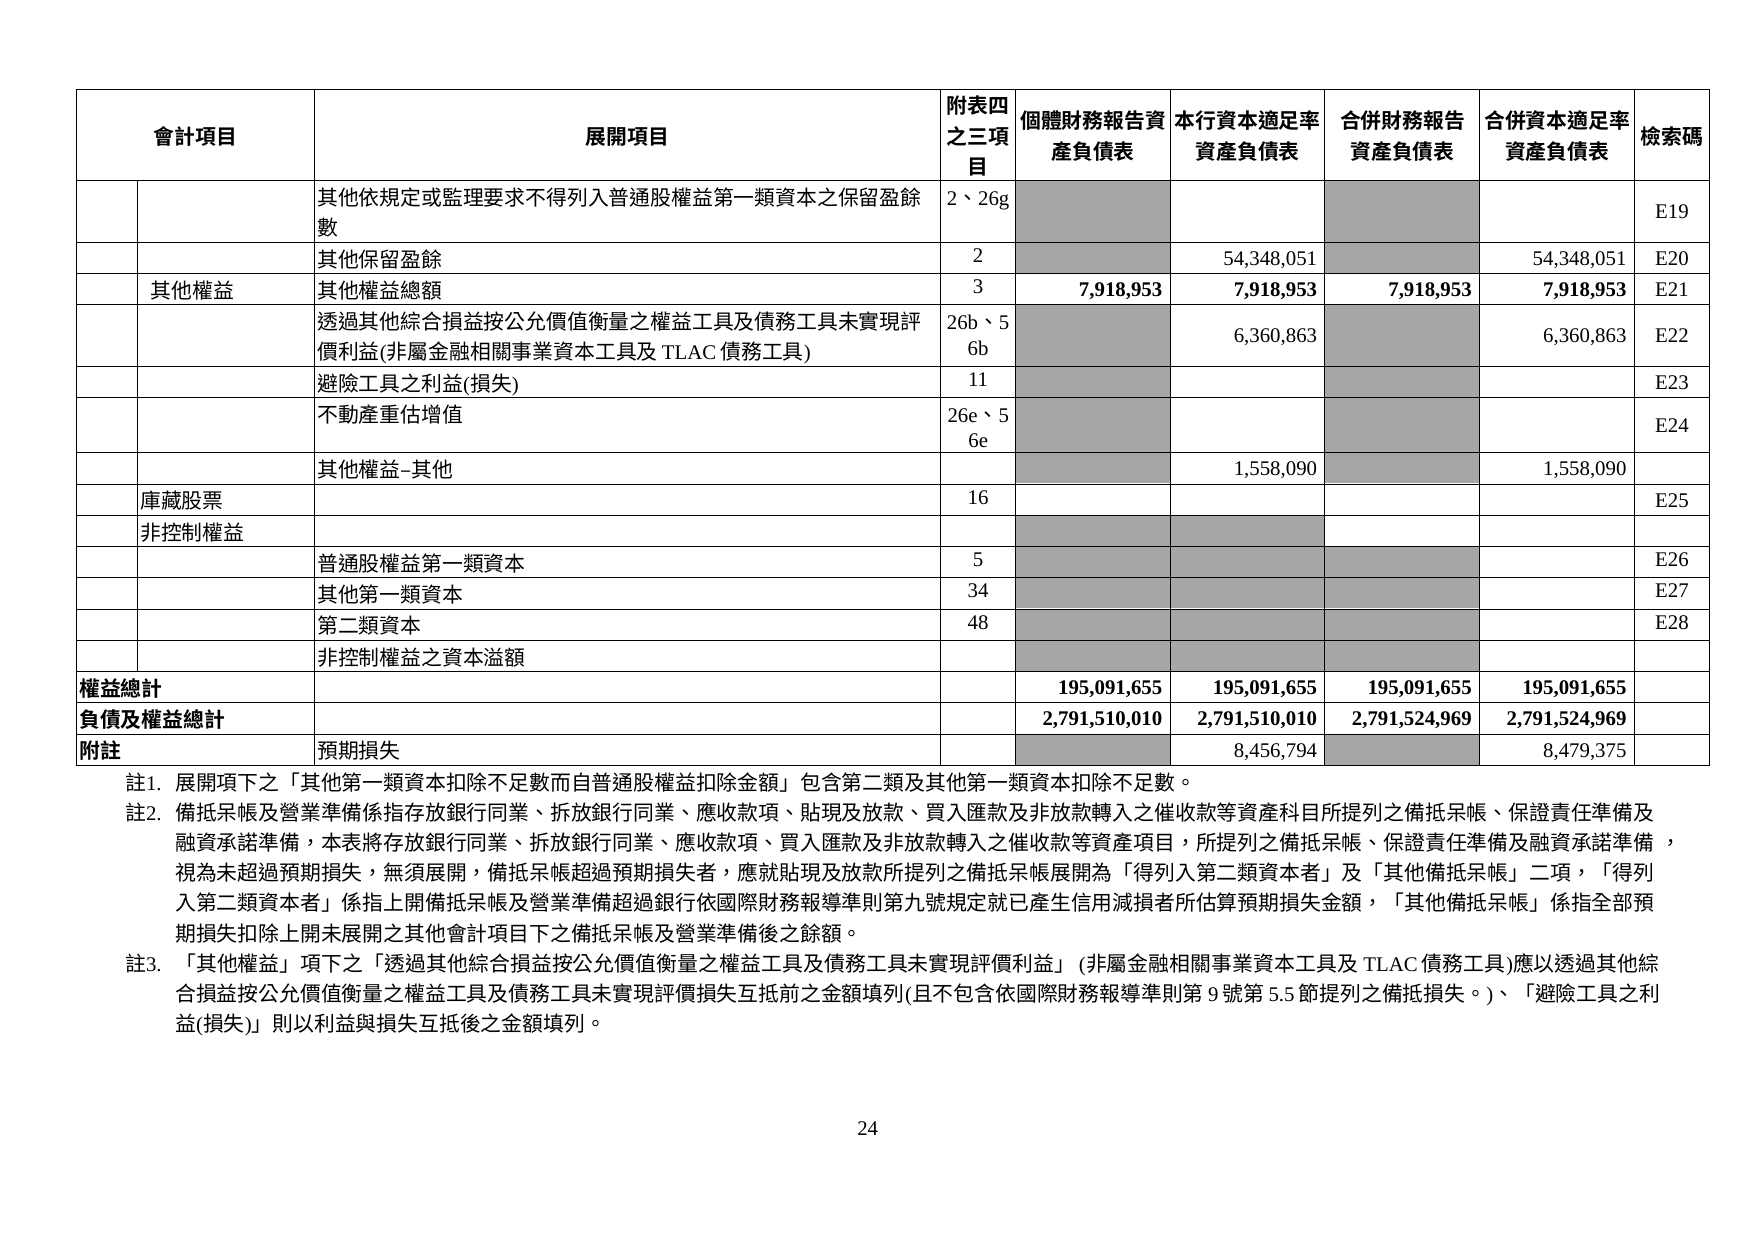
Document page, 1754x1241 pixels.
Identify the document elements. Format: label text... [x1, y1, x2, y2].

table_cell [1325, 735, 1479, 765]
table_cell 其他權益總額 [315, 274, 940, 304]
table_cell [1171, 610, 1324, 640]
table_cell 2,791,510,010 [1171, 703, 1324, 733]
table_cell 其他權益–其他 [315, 453, 940, 483]
table_cell 48 [941, 610, 1015, 640]
table_cell E20 [1635, 243, 1709, 273]
table_cell 195,091,655 [1325, 672, 1479, 702]
table_cell [315, 703, 940, 733]
list 展開項下之「其他第一類資本扣除不足數而自普通股權益扣除金額」包含第二類及其他第一類資本扣除不足數。 [125, 766, 1660, 796]
table_cell [1325, 516, 1479, 546]
table_cell [138, 610, 314, 640]
table_cell 6,360,863 [1171, 305, 1324, 366]
table_cell E24 [1635, 398, 1709, 452]
table_cell 避險工具之利益(損失) [315, 367, 940, 397]
table_cell 8,479,375 [1480, 735, 1634, 765]
table_cell 7,918,953 [1325, 274, 1479, 304]
table_cell 3 [941, 274, 1015, 304]
table_cell [1325, 398, 1479, 452]
table_cell 非控制權益 [138, 516, 314, 546]
table_cell [315, 516, 940, 546]
table_cell [138, 367, 314, 397]
table_cell 1,558,090 [1171, 453, 1324, 483]
table_cell [1171, 578, 1324, 608]
table_header 會計項目 [77, 90, 314, 180]
table_cell 195,091,655 [1171, 672, 1324, 702]
table_cell [1325, 243, 1479, 273]
table_cell [1480, 485, 1634, 515]
table_cell [941, 641, 1015, 671]
table_cell 2,791,510,010 [1016, 703, 1170, 733]
table_cell [1325, 578, 1479, 608]
table_header 展開項目 [315, 90, 940, 180]
list 備抵呆帳及營業準備係指存放銀行同業、拆放銀行同業、應收款項、貼現及放款、買入匯款及非放款轉入之催收款等資產科目所提列之備抵呆帳、保證責任準備及融資承諾準備，本表將存放銀行同業、拆放銀行同業、應收款項、買入匯款及非放款轉入之催收款等資產項目，所提列之備抵呆帳、保證責任準備及融資承諾準備，視為未超過預期損失，無須展開，備抵呆帳超過預期損失者，應就貼現及放款所提列之備抵呆帳展開為「得列入第二類資本者」及「其他備抵呆帳」二項，「得列入第二類資本者」係指上開備抵呆帳及營業準備超過銀行依國際財務報導準則第九號規定就已產生信用減損者所估算預期損失金額，「其他備抵呆帳」係指全部預期損失扣除上開未展開之其他會計項目下之備抵呆帳及營業準備後之餘額。 [125, 796, 1660, 947]
table_cell 權益總計 [77, 672, 314, 702]
table_cell [1635, 672, 1709, 702]
table_cell [77, 547, 137, 577]
table_cell [138, 305, 314, 366]
table_cell [941, 735, 1015, 765]
table_cell [1325, 547, 1479, 577]
table_cell [77, 610, 137, 640]
table_cell [1171, 641, 1324, 671]
table_cell 負債及權益總計 [77, 703, 314, 733]
table_cell 普通股權益第一類資本 [315, 547, 940, 577]
table_cell [1171, 367, 1324, 397]
table_cell [77, 305, 137, 366]
table_cell [77, 453, 137, 483]
table_cell E21 [1635, 274, 1709, 304]
table_cell [77, 367, 137, 397]
table_cell [138, 547, 314, 577]
table_cell [1016, 181, 1170, 242]
table_cell [1016, 735, 1170, 765]
table_cell 其他依規定或監理要求不得列入普通股權益第一類資本之保留盈餘數 [315, 181, 940, 242]
table_cell [138, 578, 314, 608]
table_cell [1325, 485, 1479, 515]
table_cell [1635, 453, 1709, 483]
table_cell [1171, 547, 1324, 577]
table_cell 預期損失 [315, 735, 940, 765]
table_cell [77, 485, 137, 515]
table_cell [1016, 485, 1170, 515]
table_cell [941, 453, 1015, 483]
table_cell [1325, 181, 1479, 242]
table_cell E25 [1635, 485, 1709, 515]
table_cell 195,091,655 [1480, 672, 1634, 702]
table_cell [1016, 516, 1170, 546]
table_header 本行資本適足率 資產負債表 [1171, 90, 1324, 180]
table_cell [1480, 641, 1634, 671]
table_cell E26 [1635, 547, 1709, 577]
table_cell 非控制權益之資本溢額 [315, 641, 940, 671]
table_cell 26b、56b [941, 305, 1015, 366]
table_cell 其他保留盈餘 [315, 243, 940, 273]
table_cell [1325, 367, 1479, 397]
table_cell E19 [1635, 181, 1709, 242]
table_cell [1016, 610, 1170, 640]
table_cell E28 [1635, 610, 1709, 640]
table_cell 16 [941, 485, 1015, 515]
table_cell 透過其他綜合損益按公允價值衡量之權益工具及債務工具未實現評價利益(非屬金融相關事業資本工具及TLAC債務工具) [315, 305, 940, 366]
table_cell 其他權益 [138, 274, 314, 304]
table_cell [1635, 735, 1709, 765]
table_cell [138, 181, 314, 242]
table_cell [1016, 578, 1170, 608]
table_cell 7,918,953 [1016, 274, 1170, 304]
table_cell 11 [941, 367, 1015, 397]
table_cell [1325, 305, 1479, 366]
table_cell 2,791,524,969 [1480, 703, 1634, 733]
table_cell [1480, 367, 1634, 397]
table_header 合併財務報告 資產負債表 [1325, 90, 1479, 180]
table_cell E22 [1635, 305, 1709, 366]
table_cell [1635, 641, 1709, 671]
table_cell [138, 641, 314, 671]
table_cell [77, 516, 137, 546]
table_cell 不動產重估增值 [315, 398, 940, 452]
table_cell [1016, 305, 1170, 366]
table_header 檢索碼 [1635, 90, 1709, 180]
table_cell 庫藏股票 [138, 485, 314, 515]
table_cell [315, 485, 940, 515]
table_cell [1171, 398, 1324, 452]
table_cell 2、26g [941, 181, 1015, 242]
table_cell E27 [1635, 578, 1709, 608]
table_cell [1480, 398, 1634, 452]
table_cell E23 [1635, 367, 1709, 397]
table_cell 26e、56e [941, 398, 1015, 452]
table_cell [941, 516, 1015, 546]
table_cell [77, 578, 137, 608]
table_cell 附註 [77, 735, 314, 765]
table_cell [941, 703, 1015, 733]
table_cell [1016, 547, 1170, 577]
table_cell 2 [941, 243, 1015, 273]
table_cell [77, 641, 137, 671]
table_cell [1016, 641, 1170, 671]
table_cell 6,360,863 [1480, 305, 1634, 366]
table_cell [1480, 547, 1634, 577]
table_cell [138, 243, 314, 273]
table_cell [1480, 516, 1634, 546]
table_cell 8,456,794 [1171, 735, 1324, 765]
table_cell [1016, 398, 1170, 452]
table_cell 第二類資本 [315, 610, 940, 640]
table_cell [1171, 485, 1324, 515]
table_cell [1480, 181, 1634, 242]
table_cell [77, 398, 137, 452]
table_cell [1635, 703, 1709, 733]
table_cell [77, 274, 137, 304]
table_cell [941, 672, 1015, 702]
table_cell [1325, 641, 1479, 671]
table_cell 54,348,051 [1171, 243, 1324, 273]
table_cell [1171, 516, 1324, 546]
table_cell 7,918,953 [1480, 274, 1634, 304]
table_header 合併資本適足率 資產負債表 [1480, 90, 1634, 180]
table_cell [77, 181, 137, 242]
table_cell [1016, 367, 1170, 397]
table_cell 54,348,051 [1480, 243, 1634, 273]
table_cell [1016, 453, 1170, 483]
table_cell 2,791,524,969 [1325, 703, 1479, 733]
table_cell [1325, 610, 1479, 640]
table_cell [1325, 453, 1479, 483]
table_cell 5 [941, 547, 1015, 577]
table_header 附表四之三項目 [941, 90, 1015, 180]
table_cell 34 [941, 578, 1015, 608]
table_header 個體財務報告資產負債表 [1016, 90, 1170, 180]
table_cell [1171, 181, 1324, 242]
table_cell 7,918,953 [1171, 274, 1324, 304]
table_cell 其他第一類資本 [315, 578, 940, 608]
table_cell [1480, 610, 1634, 640]
table_cell [1480, 578, 1634, 608]
table_cell [77, 243, 137, 273]
table_cell [315, 672, 940, 702]
table_cell 195,091,655 [1016, 672, 1170, 702]
table_cell [138, 453, 314, 483]
table_cell [1635, 516, 1709, 546]
table_cell 1,558,090 [1480, 453, 1634, 483]
list 「其他權益」項下之「透過其他綜合損益按公允價值衡量之權益工具及債務工具未實現評價利益」(非屬金融相關事業資本工具及TLAC債務工具)應以透過其他綜合損益按公允價值衡量之權益工具及債務工具未實現評價損失互抵前之金額填列(且不包含依國際財務報導準則第9號第5.5節提列之備抵損失。)、「避險工具之利益(損失)」則以利益與損失互抵後之金額填列。 [125, 947, 1660, 1038]
table_cell [1016, 243, 1170, 273]
table_cell [138, 398, 314, 452]
